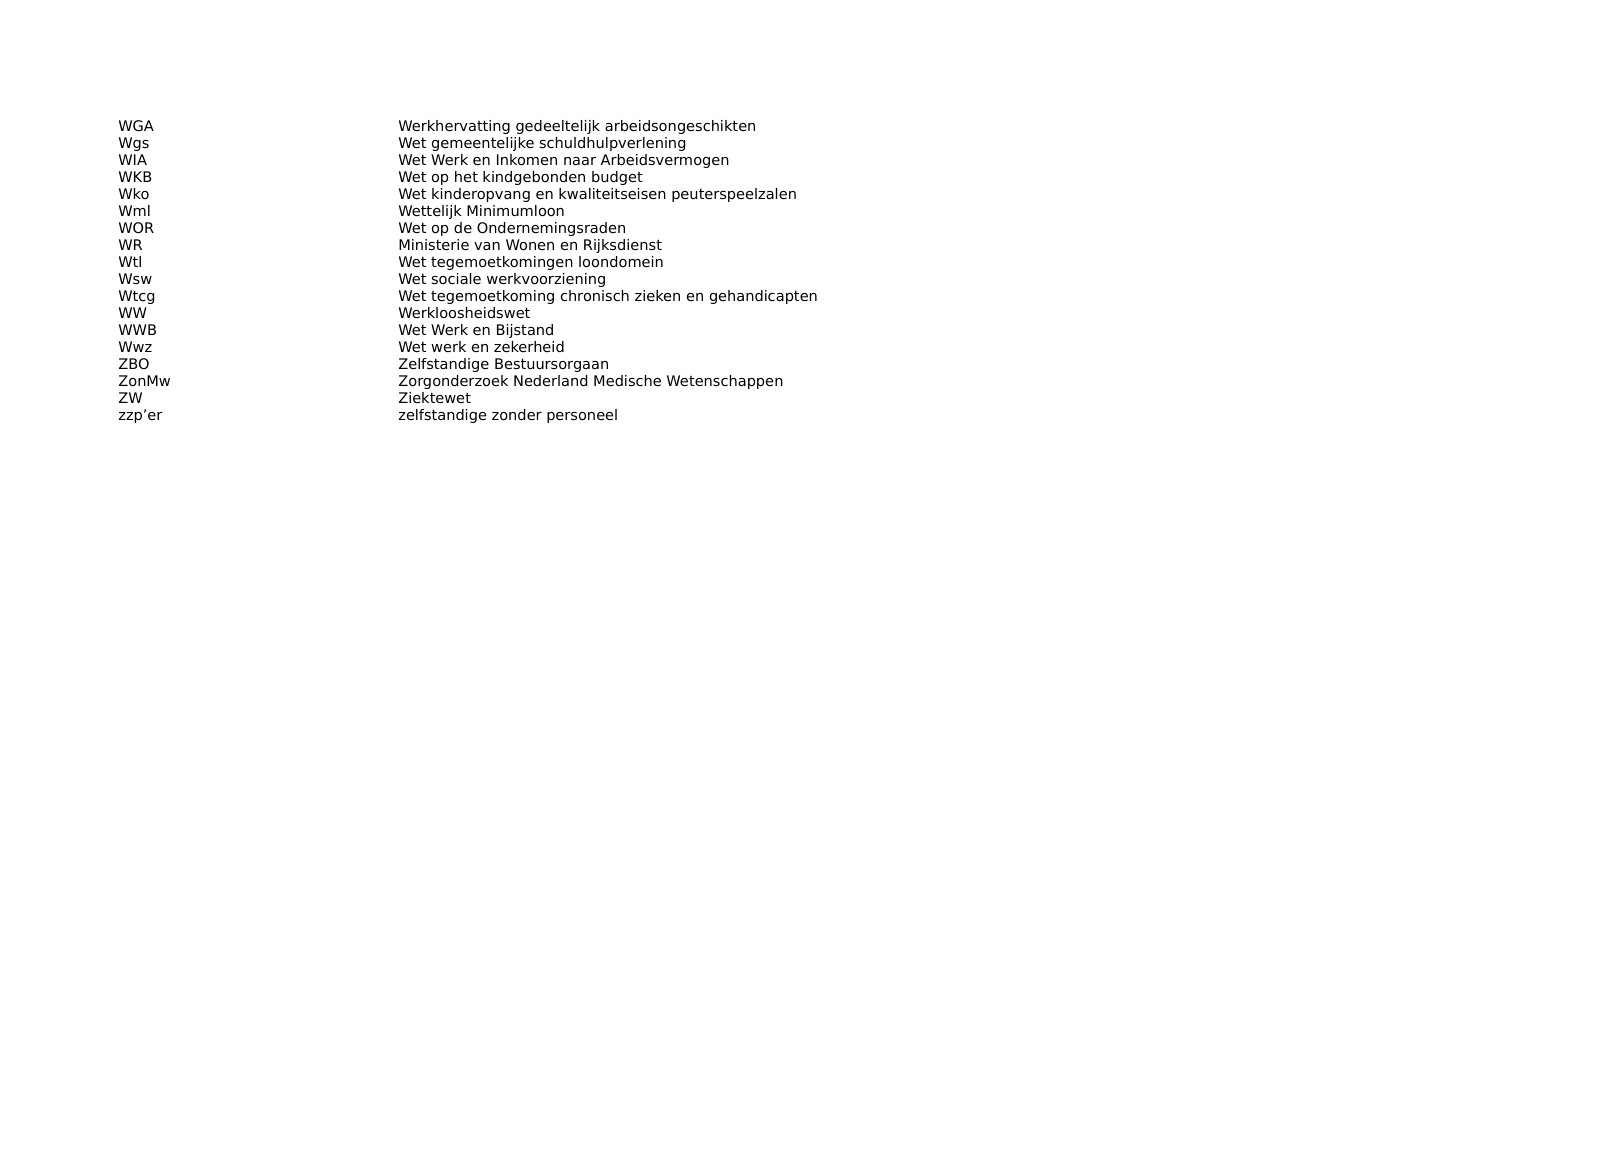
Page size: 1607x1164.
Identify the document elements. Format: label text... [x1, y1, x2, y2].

table_cell WKB [118, 169, 392, 186]
table_cell Wtcg [118, 288, 392, 305]
table_cell Wtl [118, 254, 392, 271]
table_cell Wet tegemoetkomingen loondomein [392, 254, 1488, 271]
table_cell Wet tegemoetkoming chronisch zieken en gehandicapten [392, 288, 1488, 305]
table_cell Wet gemeentelijke schuldhulpverlening [392, 135, 1488, 152]
table_cell Wet Werk en Inkomen naar Arbeidsvermogen [392, 152, 1488, 169]
table_cell WR [118, 237, 392, 254]
table_cell Wko [118, 186, 392, 203]
table_cell Wet sociale werkvoorziening [392, 271, 1488, 288]
table_cell Wettelijk Minimumloon [392, 203, 1488, 220]
table_cell Wet op de Ondernemingsraden [392, 220, 1488, 237]
table_cell Werkhervatting gedeeltelijk arbeidsongeschikten [392, 118, 1488, 135]
table_cell Zorgonderzoek Nederland Medische Wetenschappen [392, 373, 1488, 390]
table_cell WW [118, 305, 392, 322]
table_cell Wml [118, 203, 392, 220]
table_cell Ziektewet [392, 390, 1488, 407]
table_cell ZW [118, 390, 392, 407]
table_cell Wgs [118, 135, 392, 152]
table_cell WWB [118, 322, 392, 339]
table_cell Wet werk en zekerheid [392, 339, 1488, 356]
table_cell Wwz [118, 339, 392, 356]
table_cell Wet kinderopvang en kwaliteitseisen peuterspeelzalen [392, 186, 1488, 203]
table_cell zzp’er [118, 407, 392, 424]
table_cell Zelfstandige Bestuursorgaan [392, 356, 1488, 373]
table_cell ZBO [118, 356, 392, 373]
table_cell zelfstandige zonder personeel [392, 407, 1488, 424]
table_cell Ministerie van Wonen en Rijksdienst [392, 237, 1488, 254]
table_cell WGA [118, 118, 392, 135]
table_cell WIA [118, 152, 392, 169]
table_cell Wet op het kindgebonden budget [392, 169, 1488, 186]
table_cell ZonMw [118, 373, 392, 390]
table_cell Wsw [118, 271, 392, 288]
table_cell Werkloosheidswet [392, 305, 1488, 322]
table_cell Wet Werk en Bijstand [392, 322, 1488, 339]
table_cell WOR [118, 220, 392, 237]
